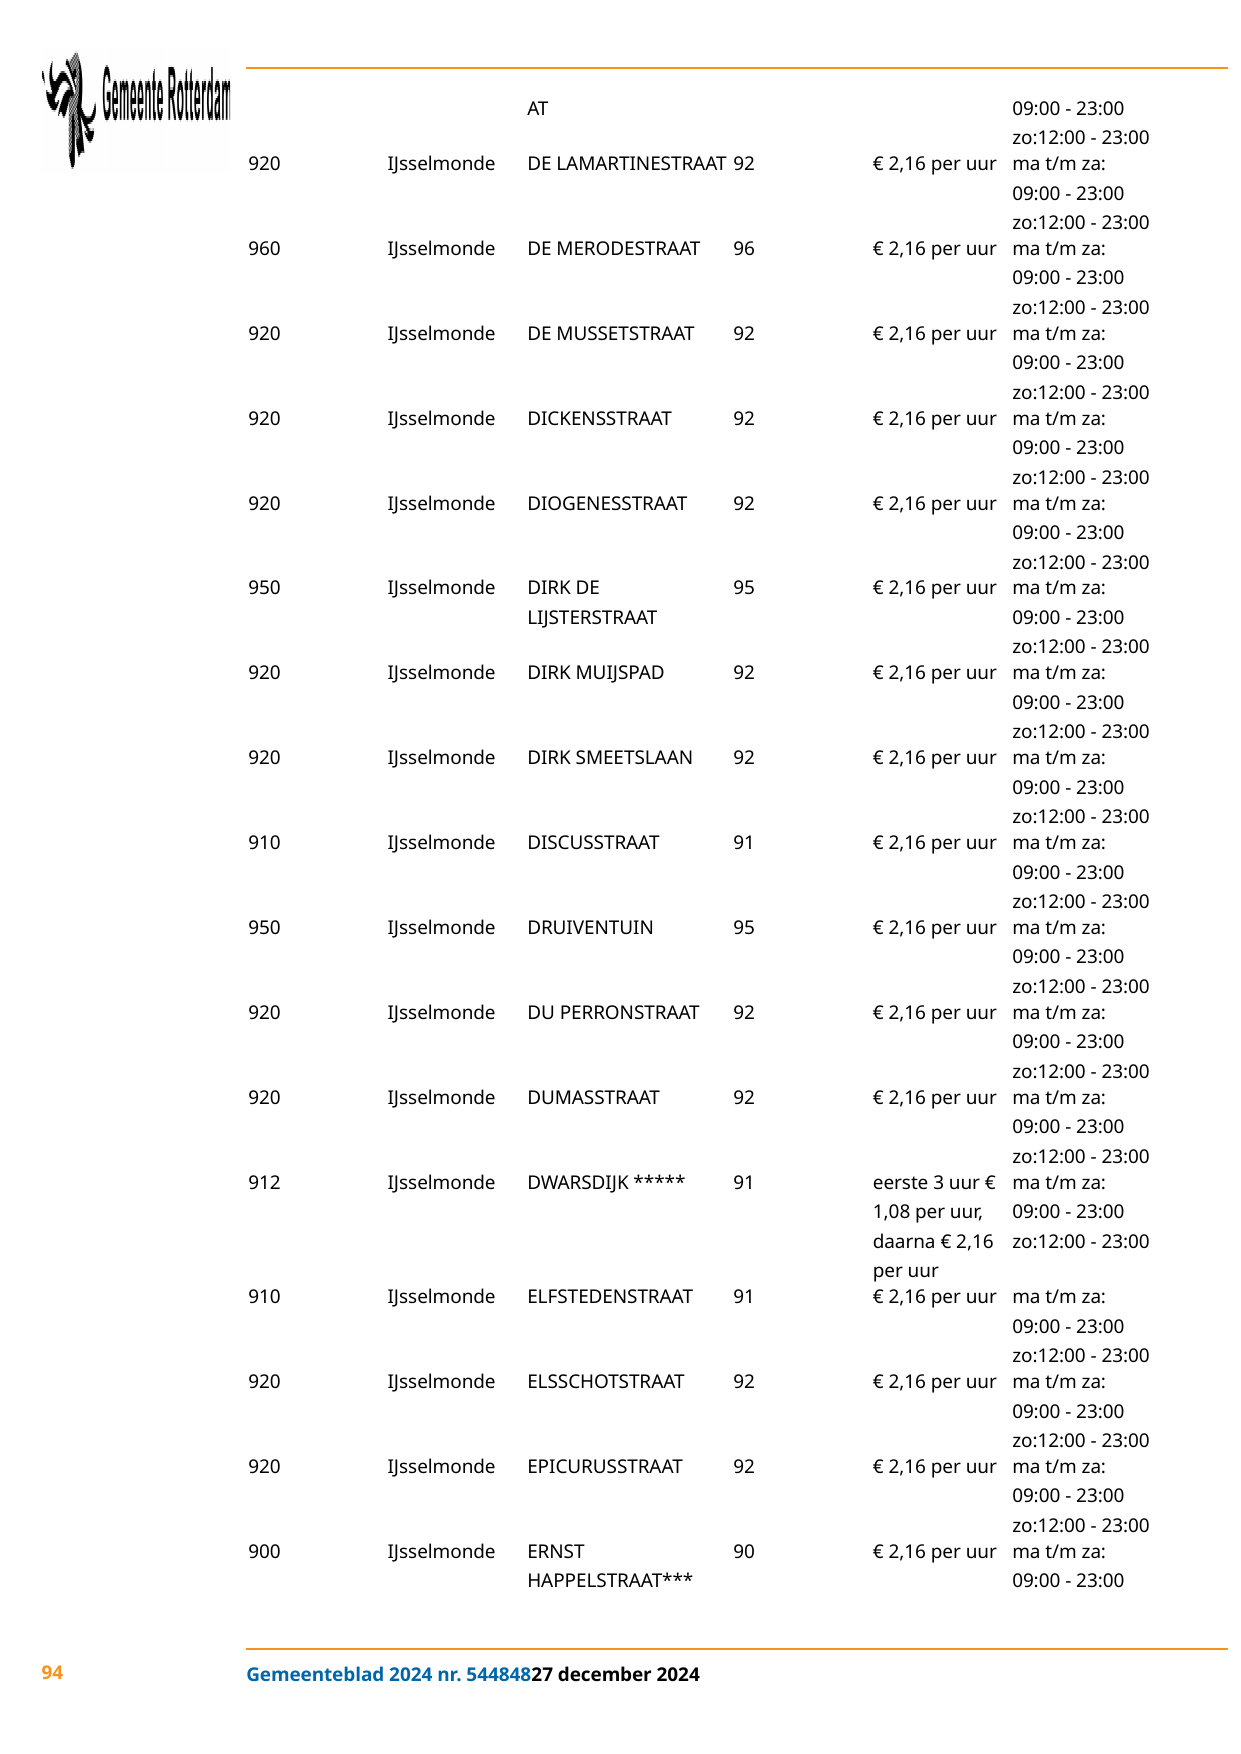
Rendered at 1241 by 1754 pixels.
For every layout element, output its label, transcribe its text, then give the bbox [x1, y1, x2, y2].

table_cell IJsselmonde [388, 1084, 527, 1169]
table_cell ma t/m za: 09:00 - 23:00 zo:12:00 - 23:00 [1012, 1283, 1152, 1368]
table_cell € 2,16 per uur [873, 1084, 1012, 1169]
table_cell ma t/m za: 09:00 - 23:00 zo:12:00 - 23:00 [1012, 829, 1152, 914]
table_cell 91 [733, 1169, 873, 1283]
table_cell ma t/m za: 09:00 - 23:00 zo:12:00 - 23:00 [1012, 235, 1152, 320]
table_cell ma t/m za: 09:00 - 23:00 zo:12:00 - 23:00 [1012, 150, 1152, 235]
table_cell IJsselmonde [388, 1169, 527, 1283]
table_cell € 2,16 per uur [873, 1538, 1012, 1593]
table_cell 960 [248, 235, 387, 320]
table_cell IJsselmonde [388, 150, 527, 235]
table_cell IJsselmonde [388, 405, 527, 490]
table_cell DRUIVENTUIN [527, 914, 733, 999]
table_cell ELFSTEDENSTRAAT [527, 1283, 733, 1368]
table_cell IJsselmonde [388, 1283, 527, 1368]
table_cell € 2,16 per uur [873, 1453, 1012, 1538]
table_cell € 2,16 per uur [873, 914, 1012, 999]
table_cell 91 [733, 829, 873, 914]
table_cell 92 [733, 320, 873, 405]
table_cell 92 [733, 150, 873, 235]
table_cell 910 [248, 1283, 387, 1368]
table_cell ma t/m za: 09:00 - 23:00 zo:12:00 - 23:00 [1012, 1453, 1152, 1538]
table_cell € 2,16 per uur [873, 744, 1012, 829]
table_cell 92 [733, 744, 873, 829]
table_cell DIRK DE LIJSTERSTRAAT [527, 575, 733, 659]
table_cell 91 [733, 1283, 873, 1368]
table_cell 920 [248, 999, 387, 1084]
table_cell € 2,16 per uur [873, 660, 1012, 744]
table_cell ma t/m za: 09:00 - 23:00 [1012, 1538, 1152, 1593]
table_cell € 2,16 per uur [873, 1283, 1012, 1368]
table_cell ma t/m za: 09:00 - 23:00 zo:12:00 - 23:00 [1012, 914, 1152, 999]
table_cell IJsselmonde [388, 575, 527, 659]
table_cell DE MERODESTRAAT [527, 235, 733, 320]
table_cell DE LAMARTINESTRAAT [527, 150, 733, 235]
table_cell 92 [733, 1084, 873, 1169]
table_cell € 2,16 per uur [873, 999, 1012, 1084]
table_cell ma t/m za: 09:00 - 23:00 zo:12:00 - 23:00 [1012, 490, 1152, 574]
table_cell 920 [248, 405, 387, 490]
table_cell IJsselmonde [388, 914, 527, 999]
table_cell € 2,16 per uur [873, 150, 1012, 235]
table_cell 910 [248, 829, 387, 914]
table_cell 920 [248, 744, 387, 829]
table_cell DU PERRONSTRAAT [527, 999, 733, 1084]
table_cell ma t/m za: 09:00 - 23:00 zo:12:00 - 23:00 [1012, 320, 1152, 405]
table_cell eerste 3 uur € 1,08 per uur, daarna € 2,16 per uur [873, 1169, 1012, 1283]
table_cell IJsselmonde [388, 490, 527, 574]
table_cell IJsselmonde [388, 1453, 527, 1538]
table_cell DIRK MUIJSPAD [527, 660, 733, 744]
table_cell ELSSCHOTSTRAAT [527, 1368, 733, 1453]
table_cell DISCUSSTRAAT [527, 829, 733, 914]
table_cell 900 [248, 1538, 387, 1593]
table_cell 950 [248, 575, 387, 659]
table_cell 90 [733, 1538, 873, 1593]
table_cell EPICURUSSTRAAT [527, 1453, 733, 1538]
table_cell DIRK SMEETSLAAN [527, 744, 733, 829]
table_cell ma t/m za: 09:00 - 23:00 zo:12:00 - 23:00 [1012, 660, 1152, 744]
table_cell 920 [248, 1453, 387, 1538]
table_cell 96 [733, 235, 873, 320]
table_cell 92 [733, 660, 873, 744]
table_cell ma t/m za: 09:00 - 23:00 zo:12:00 - 23:00 [1012, 1368, 1152, 1453]
table_cell ERNST HAPPELSTRAAT*** [527, 1538, 733, 1593]
table_cell € 2,16 per uur [873, 829, 1012, 914]
table_cell [248, 95, 387, 150]
table_cell 920 [248, 320, 387, 405]
table_cell ma t/m za: 09:00 - 23:00 zo:12:00 - 23:00 [1012, 744, 1152, 829]
table_cell DICKENSSTRAAT [527, 405, 733, 490]
table_cell IJsselmonde [388, 235, 527, 320]
table_cell DIOGENESSTRAAT [527, 490, 733, 574]
table_cell 920 [248, 1368, 387, 1453]
table_cell DE MUSSETSTRAAT [527, 320, 733, 405]
table_cell 950 [248, 914, 387, 999]
table_cell [733, 95, 873, 150]
table_cell DWARSDIJK ***** [527, 1169, 733, 1283]
table_cell € 2,16 per uur [873, 405, 1012, 490]
picture [41, 47, 231, 172]
table_cell 920 [248, 490, 387, 574]
table_cell ma t/m za: 09:00 - 23:00 zo:12:00 - 23:00 [1012, 1084, 1152, 1169]
table_cell 920 [248, 660, 387, 744]
table_cell IJsselmonde [388, 744, 527, 829]
table_cell 95 [733, 575, 873, 659]
table_cell 912 [248, 1169, 387, 1283]
table_cell IJsselmonde [388, 1368, 527, 1453]
table_cell 92 [733, 490, 873, 574]
table_cell IJsselmonde [388, 320, 527, 405]
table_cell 920 [248, 1084, 387, 1169]
table_cell 95 [733, 914, 873, 999]
table_cell € 2,16 per uur [873, 1368, 1012, 1453]
table_cell € 2,16 per uur [873, 320, 1012, 405]
table_cell IJsselmonde [388, 829, 527, 914]
table_cell 92 [733, 999, 873, 1084]
table_cell DUMASSTRAAT [527, 1084, 733, 1169]
table_cell AT [527, 95, 733, 150]
table_cell ma t/m za: 09:00 - 23:00 zo:12:00 - 23:00 [1012, 405, 1152, 490]
table_cell ma t/m za: 09:00 - 23:00 zo:12:00 - 23:00 [1012, 1169, 1152, 1283]
table_cell 92 [733, 1453, 873, 1538]
table_cell 92 [733, 1368, 873, 1453]
table_cell ma t/m za: 09:00 - 23:00 zo:12:00 - 23:00 [1012, 575, 1152, 659]
table_cell [873, 95, 1012, 150]
table_cell ma t/m za: 09:00 - 23:00 zo:12:00 - 23:00 [1012, 999, 1152, 1084]
table_cell IJsselmonde [388, 660, 527, 744]
table_cell 09:00 - 23:00 zo:12:00 - 23:00 [1012, 95, 1152, 150]
table_cell € 2,16 per uur [873, 575, 1012, 659]
table_cell 92 [733, 405, 873, 490]
table_cell IJsselmonde [388, 1538, 527, 1593]
table_cell € 2,16 per uur [873, 490, 1012, 574]
table_cell 920 [248, 150, 387, 235]
table_cell IJsselmonde [388, 999, 527, 1084]
table_cell [388, 95, 527, 150]
table_cell € 2,16 per uur [873, 235, 1012, 320]
